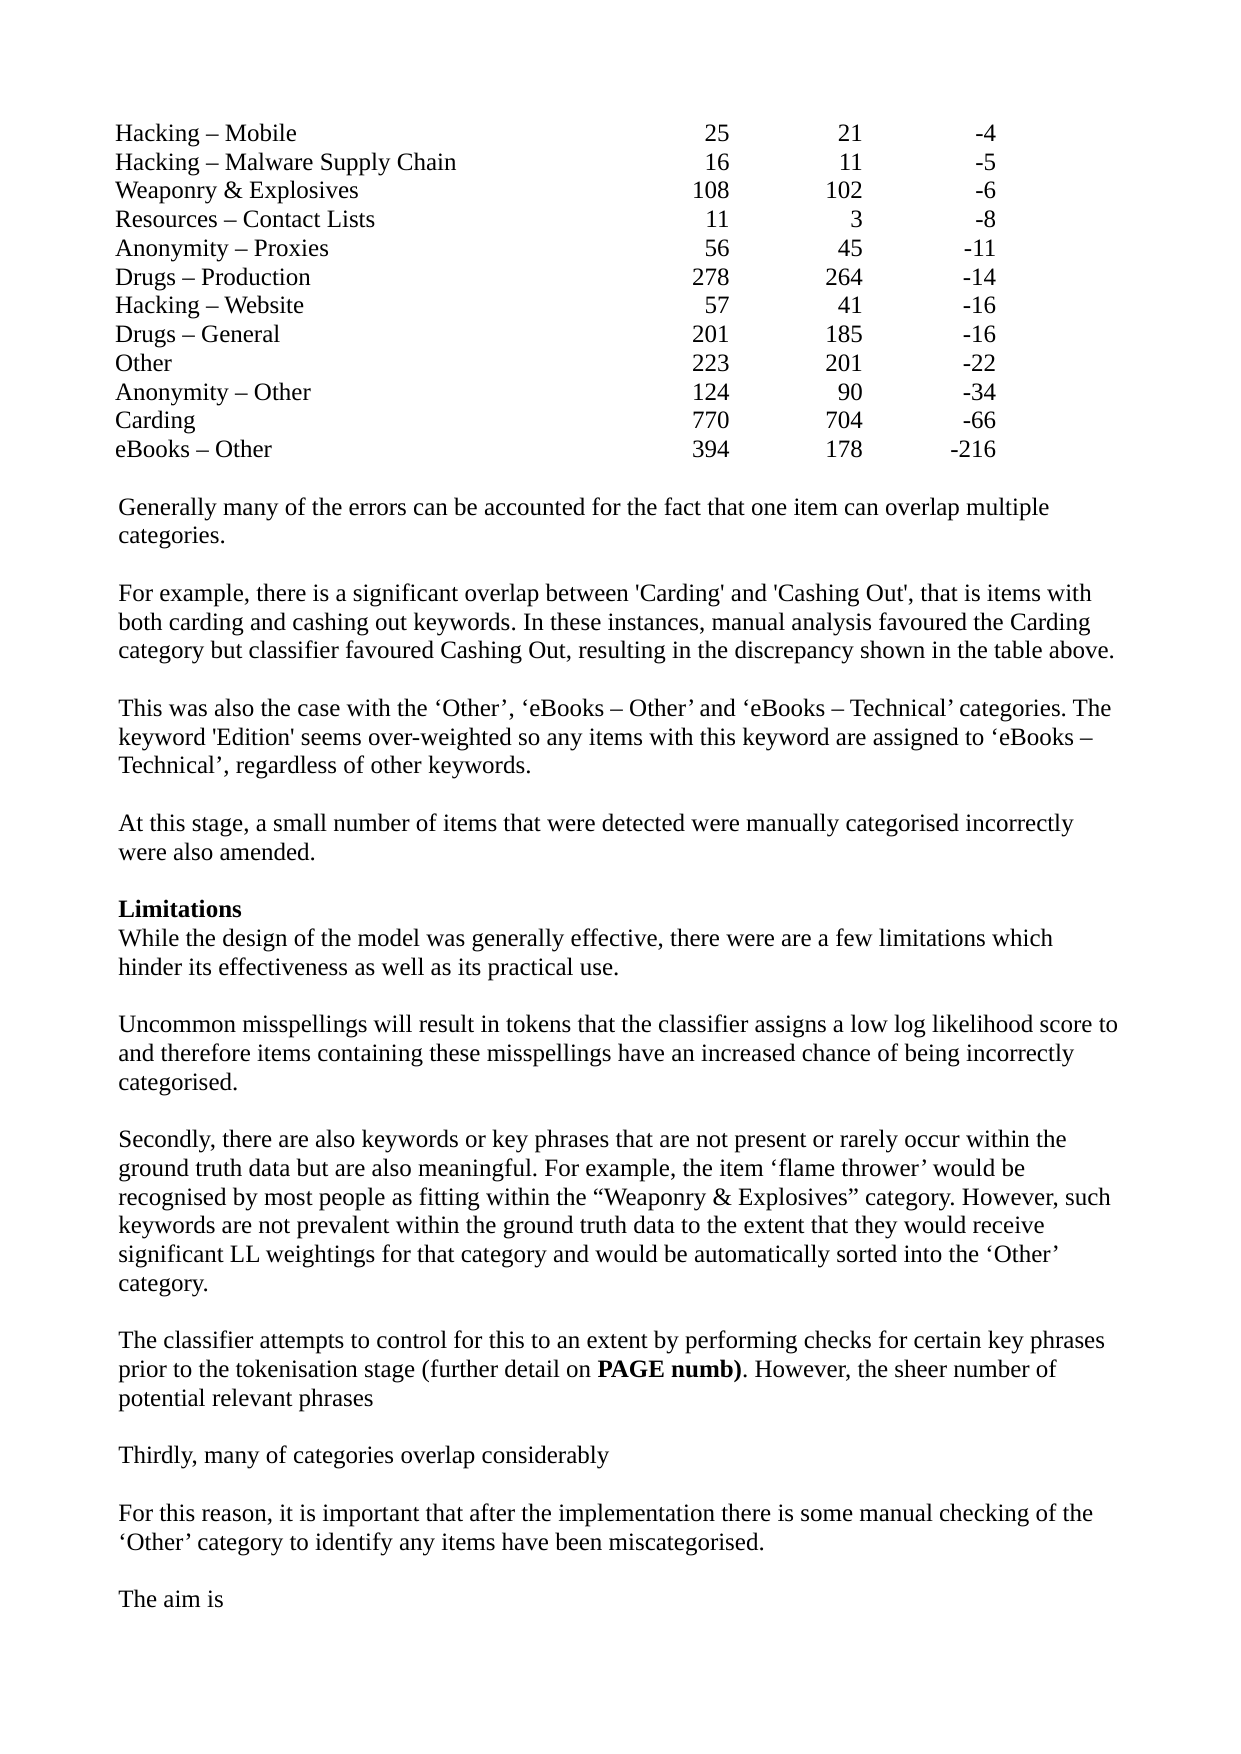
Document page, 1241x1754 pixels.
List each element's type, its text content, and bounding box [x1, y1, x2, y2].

table_cell -11 [866, 233, 999, 262]
table_cell Drugs – Production [112, 262, 599, 291]
table_cell 394 [599, 434, 732, 463]
table_cell 185 [732, 319, 866, 348]
table_cell -8 [866, 204, 999, 233]
table_cell -5 [866, 147, 999, 176]
text Limitations [118, 894, 1122, 923]
table_cell Hacking – Mobile [112, 118, 599, 147]
text The classifier attempts to control for this to an extent by performing checks for certain key phrases prior to the tokenisation stage (further detail on PAGE numb). However, the sheer number of potential relevant phrases [118, 1326, 1122, 1412]
table_cell Hacking – Website [112, 291, 599, 319]
table_cell 45 [732, 233, 866, 262]
text This was also the case with the ‘Other’, ‘eBooks – Other’ and ‘eBooks – Technical’ categories. The keyword 'Edition' seems over-weighted so any items with this keyword are assigned to ‘eBooks – Technical’, regardless of other keywords. [118, 693, 1122, 779]
text While the design of the model was generally effective, there were are a few limitations which hinder its effectiveness as well as its practical use. [118, 923, 1122, 981]
table_cell Resources – Contact Lists [112, 204, 599, 233]
table_cell 56 [599, 233, 732, 262]
table_cell 21 [732, 118, 866, 147]
text Secondly, there are also keywords or key phrases that are not present or rarely occur within the ground truth data but are also meaningful. For example, the item ‘flame thrower’ would be recognised by most people as fitting within the “Weaponry & Explosives” category. However, such keywords are not prevalent within the ground truth data to the extent that they would receive significant LL weightings for that category and would be automatically sorted into the ‘Other’ category. [118, 1124, 1122, 1297]
table_cell Other [112, 348, 599, 377]
table_cell Hacking – Malware Supply Chain [112, 147, 599, 176]
table_cell -4 [866, 118, 999, 147]
table_cell 704 [732, 406, 866, 434]
table_cell -6 [866, 176, 999, 204]
table_cell 770 [599, 406, 732, 434]
table_cell eBooks – Other [112, 434, 599, 463]
table_cell Anonymity – Other [112, 377, 599, 406]
table_cell 108 [599, 176, 732, 204]
table_cell 223 [599, 348, 732, 377]
table_cell 3 [732, 204, 866, 233]
table_cell -66 [866, 406, 999, 434]
table_cell 90 [732, 377, 866, 406]
table_cell -16 [866, 319, 999, 348]
table_cell Anonymity – Proxies [112, 233, 599, 262]
table_cell -14 [866, 262, 999, 291]
table_cell Drugs – General [112, 319, 599, 348]
table_cell 124 [599, 377, 732, 406]
table_cell -16 [866, 291, 999, 319]
table_cell Weaponry & Explosives [112, 176, 599, 204]
text For this reason, it is important that after the implementation there is some manual checking of the ‘Other’ category to identify any items have been miscategorised. [118, 1498, 1122, 1556]
table_cell 11 [599, 204, 732, 233]
table_cell 11 [732, 147, 866, 176]
table_cell 201 [732, 348, 866, 377]
table_cell 57 [599, 291, 732, 319]
table_cell 264 [732, 262, 866, 291]
text The aim is [118, 1584, 1122, 1613]
text Generally many of the errors can be accounted for the fact that one item can overlap multiple categories. [118, 492, 1122, 549]
table_cell 16 [599, 147, 732, 176]
table_cell Carding [112, 406, 599, 434]
table_cell 178 [732, 434, 866, 463]
text For example, there is a significant overlap between 'Carding' and 'Cashing Out', that is items with both carding and cashing out keywords. In these instances, manual analysis favoured the Carding category but classifier favoured Cashing Out, resulting in the discrepancy shown in the table above. [118, 578, 1122, 664]
text At this stage, a small number of items that were detected were manually categorised incorrectly were also amended. [118, 808, 1122, 866]
text Uncommon misspellings will result in tokens that the classifier assigns a low log likelihood score to and therefore items containing these misspellings have an increased chance of being incorrectly categorised. [118, 1009, 1122, 1096]
table_cell 278 [599, 262, 732, 291]
table_cell -216 [866, 434, 999, 463]
table_cell 102 [732, 176, 866, 204]
table_cell 25 [599, 118, 732, 147]
text Thirdly, many of categories overlap considerably [118, 1441, 1122, 1469]
table_cell 41 [732, 291, 866, 319]
table_cell -34 [866, 377, 999, 406]
table_cell 201 [599, 319, 732, 348]
table_cell -22 [866, 348, 999, 377]
